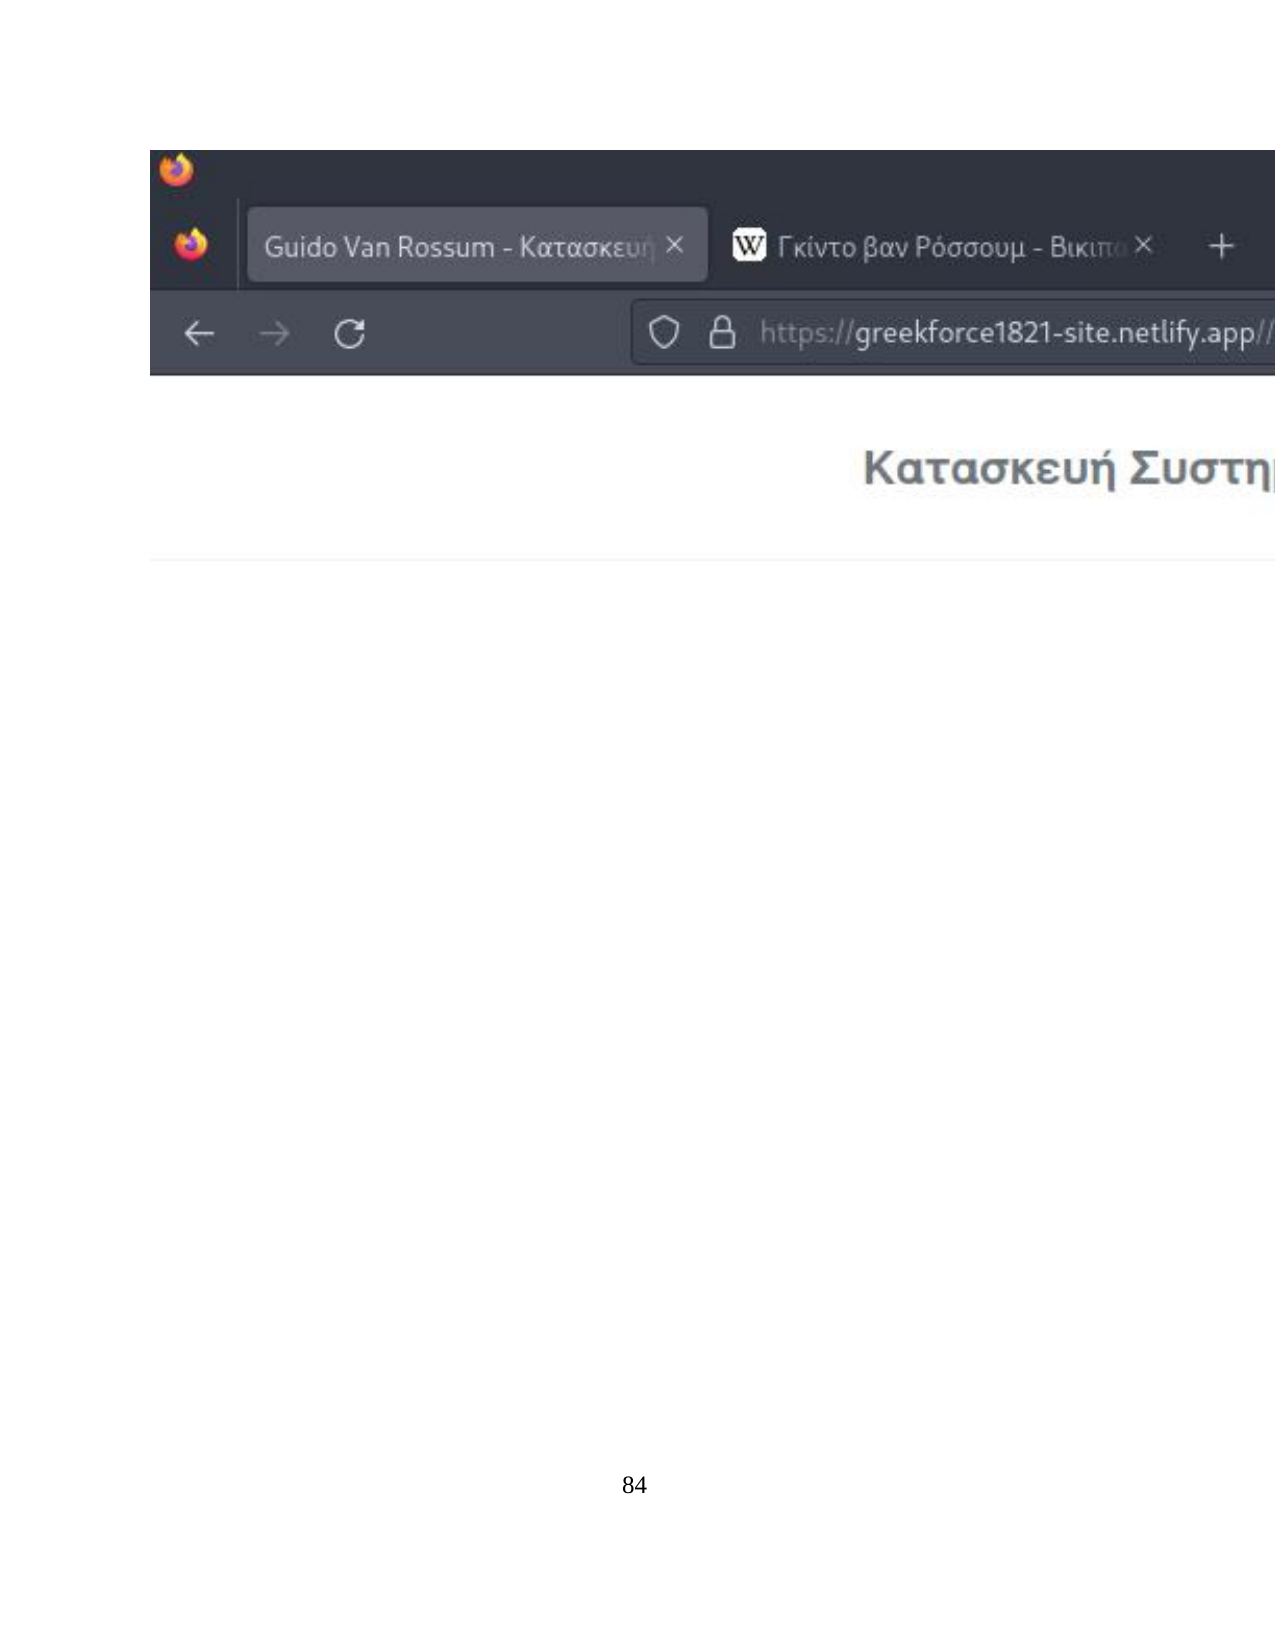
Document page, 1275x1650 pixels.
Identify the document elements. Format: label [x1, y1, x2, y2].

picture [150, 150, 1275, 1441]
